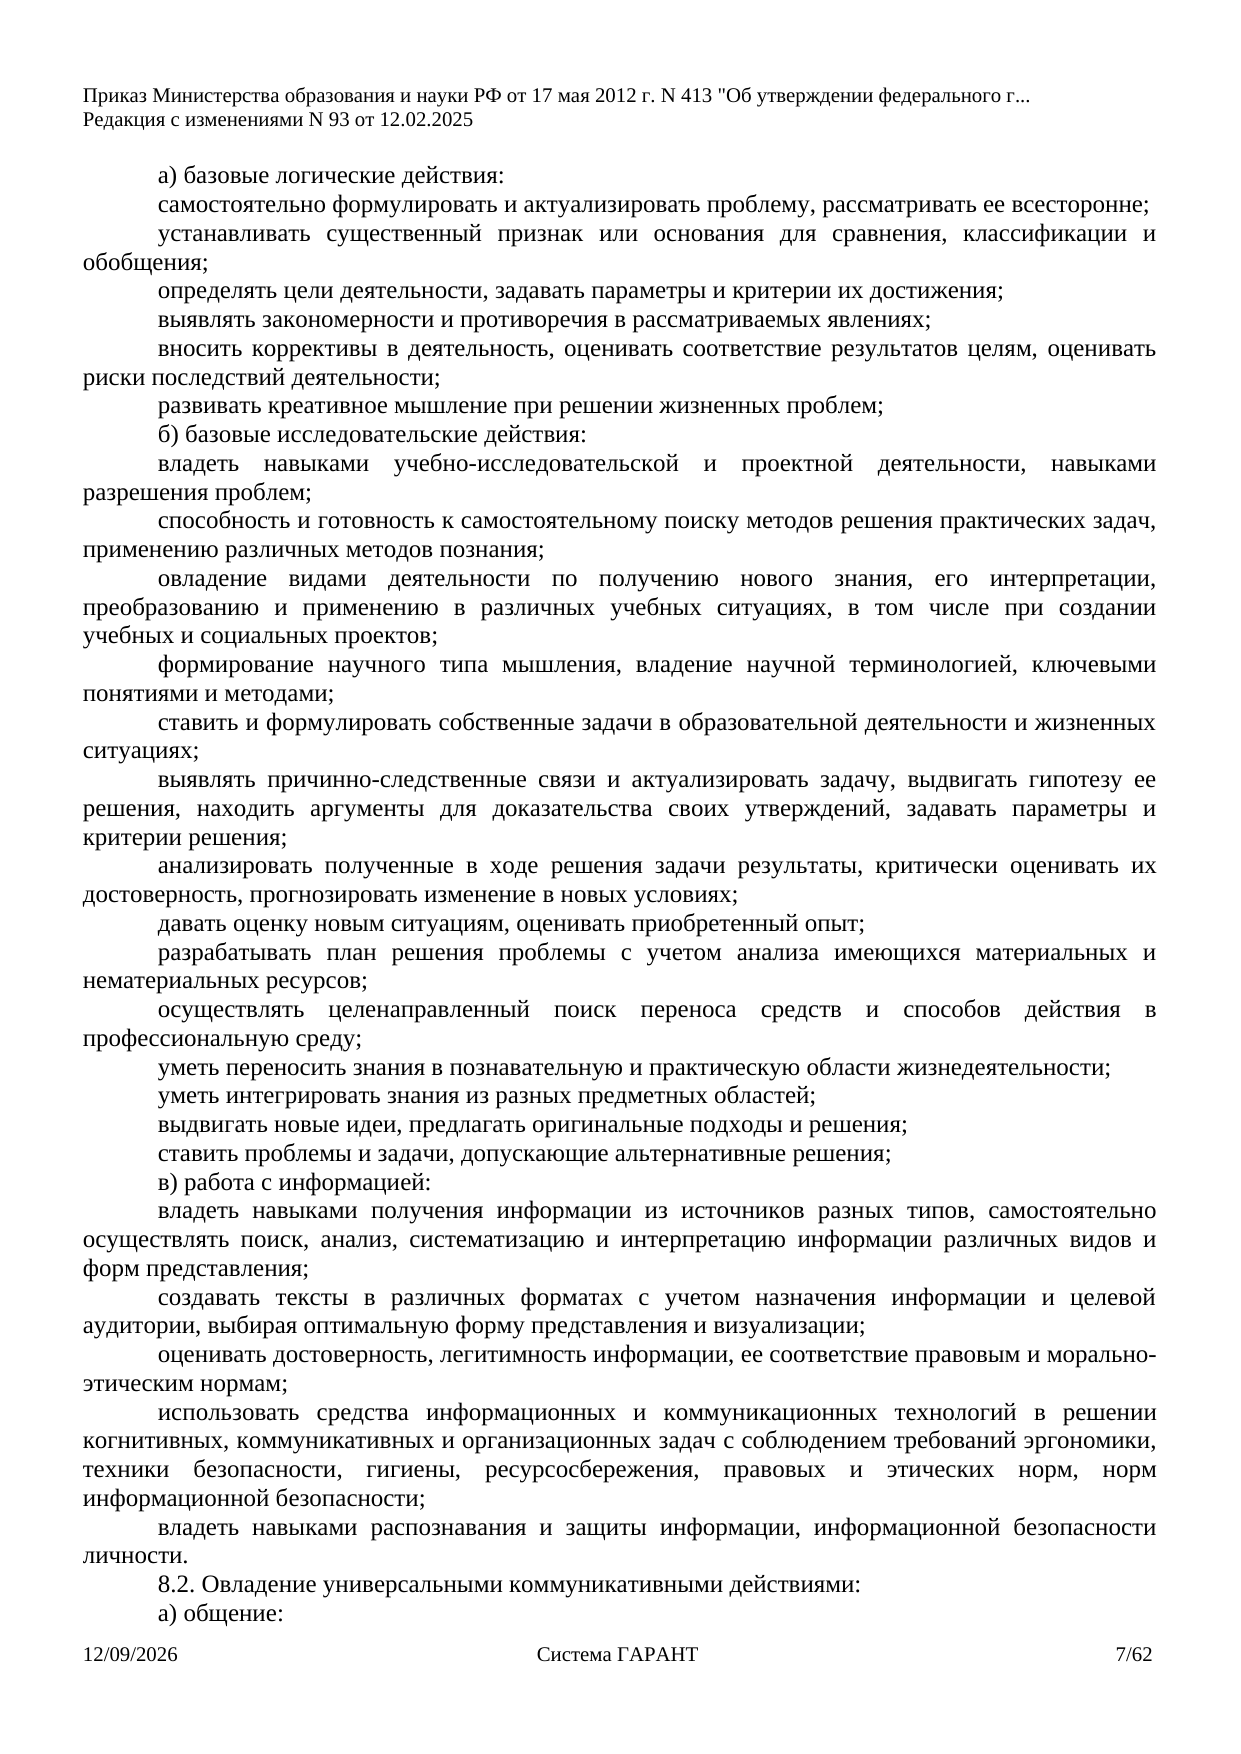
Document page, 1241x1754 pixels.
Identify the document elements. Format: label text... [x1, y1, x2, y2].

text выявлять закономерности и противоречия в рассматриваемых явлениях; [83, 304, 1157, 333]
text уметь интегрировать знания из разных предметных областей; [83, 1080, 1157, 1109]
text создавать тексты в различных форматах с учетом назначения информации и целевой аудитории, выбирая оптимальную форму представления и визуализации; [83, 1282, 1157, 1339]
text владеть навыками распознавания и защиты информации, информационной безопасности личности. [83, 1512, 1157, 1569]
text вносить коррективы в деятельность, оценивать соответствие результатов целям, оценивать риски последствий деятельности; [83, 333, 1157, 390]
text способность и готовность к самостоятельному поиску методов решения практических задач, применению различных методов познания; [83, 505, 1157, 563]
text определять цели деятельности, задавать параметры и критерии их достижения; [83, 275, 1157, 304]
text давать оценку новым ситуациям, оценивать приобретенный опыт; [83, 908, 1157, 937]
text б) базовые исследовательские действия: [83, 419, 1157, 448]
text самостоятельно формулировать и актуализировать проблему, рассматривать ее всесторонне; [83, 189, 1157, 218]
text уметь переносить знания в познавательную и практическую области жизнедеятельности; [83, 1052, 1157, 1080]
text ставить и формулировать собственные задачи в образовательной деятельности и жизненных ситуациях; [83, 707, 1157, 764]
text анализировать полученные в ходе решения задачи результаты, критически оценивать их достоверность, прогнозировать изменение в новых условиях; [83, 850, 1157, 908]
text а) базовые логические действия: [83, 160, 1157, 189]
text владеть навыками получения информации из источников разных типов, самостоятельно осуществлять поиск, анализ, систематизацию и интерпретацию информации различных видов и форм представления; [83, 1195, 1157, 1282]
text устанавливать существенный признак или основания для сравнения, классификации и обобщения; [83, 218, 1157, 275]
text выдвигать новые идеи, предлагать оригинальные подходы и решения; [83, 1109, 1157, 1138]
text 8.2. Овладение универсальными коммуникативными действиями: [83, 1569, 1157, 1598]
text овладение видами деятельности по получению нового знания, его интерпретации, преобразованию и применению в различных учебных ситуациях, в том числе при создании учебных и социальных проектов; [83, 563, 1157, 649]
text а) общение: [83, 1598, 1157, 1627]
text ставить проблемы и задачи, допускающие альтернативные решения; [83, 1138, 1157, 1167]
text выявлять причинно-следственные связи и актуализировать задачу, выдвигать гипотезу ее решения, находить аргументы для доказательства своих утверждений, задавать параметры и критерии решения; [83, 764, 1157, 850]
text оценивать достоверность, легитимность информации, ее соответствие правовым и морально-этическим нормам; [83, 1339, 1157, 1397]
text использовать средства информационных и коммуникационных технологий в решении когнитивных, коммуникативных и организационных задач с соблюдением требований эргономики, техники безопасности, гигиены, ресурсосбережения, правовых и этических норм, норм информационной безопасности; [83, 1397, 1157, 1512]
text владеть навыками учебно-исследовательской и проектной деятельности, навыками разрешения проблем; [83, 448, 1157, 505]
text формирование научного типа мышления, владение научной терминологией, ключевыми понятиями и методами; [83, 649, 1157, 707]
text развивать креативное мышление при решении жизненных проблем; [83, 390, 1157, 419]
text осуществлять целенаправленный поиск переноса средств и способов действия в профессиональную среду; [83, 994, 1157, 1052]
text в) работа с информацией: [83, 1167, 1157, 1195]
text разрабатывать план решения проблемы с учетом анализа имеющихся материальных и нематериальных ресурсов; [83, 937, 1157, 994]
